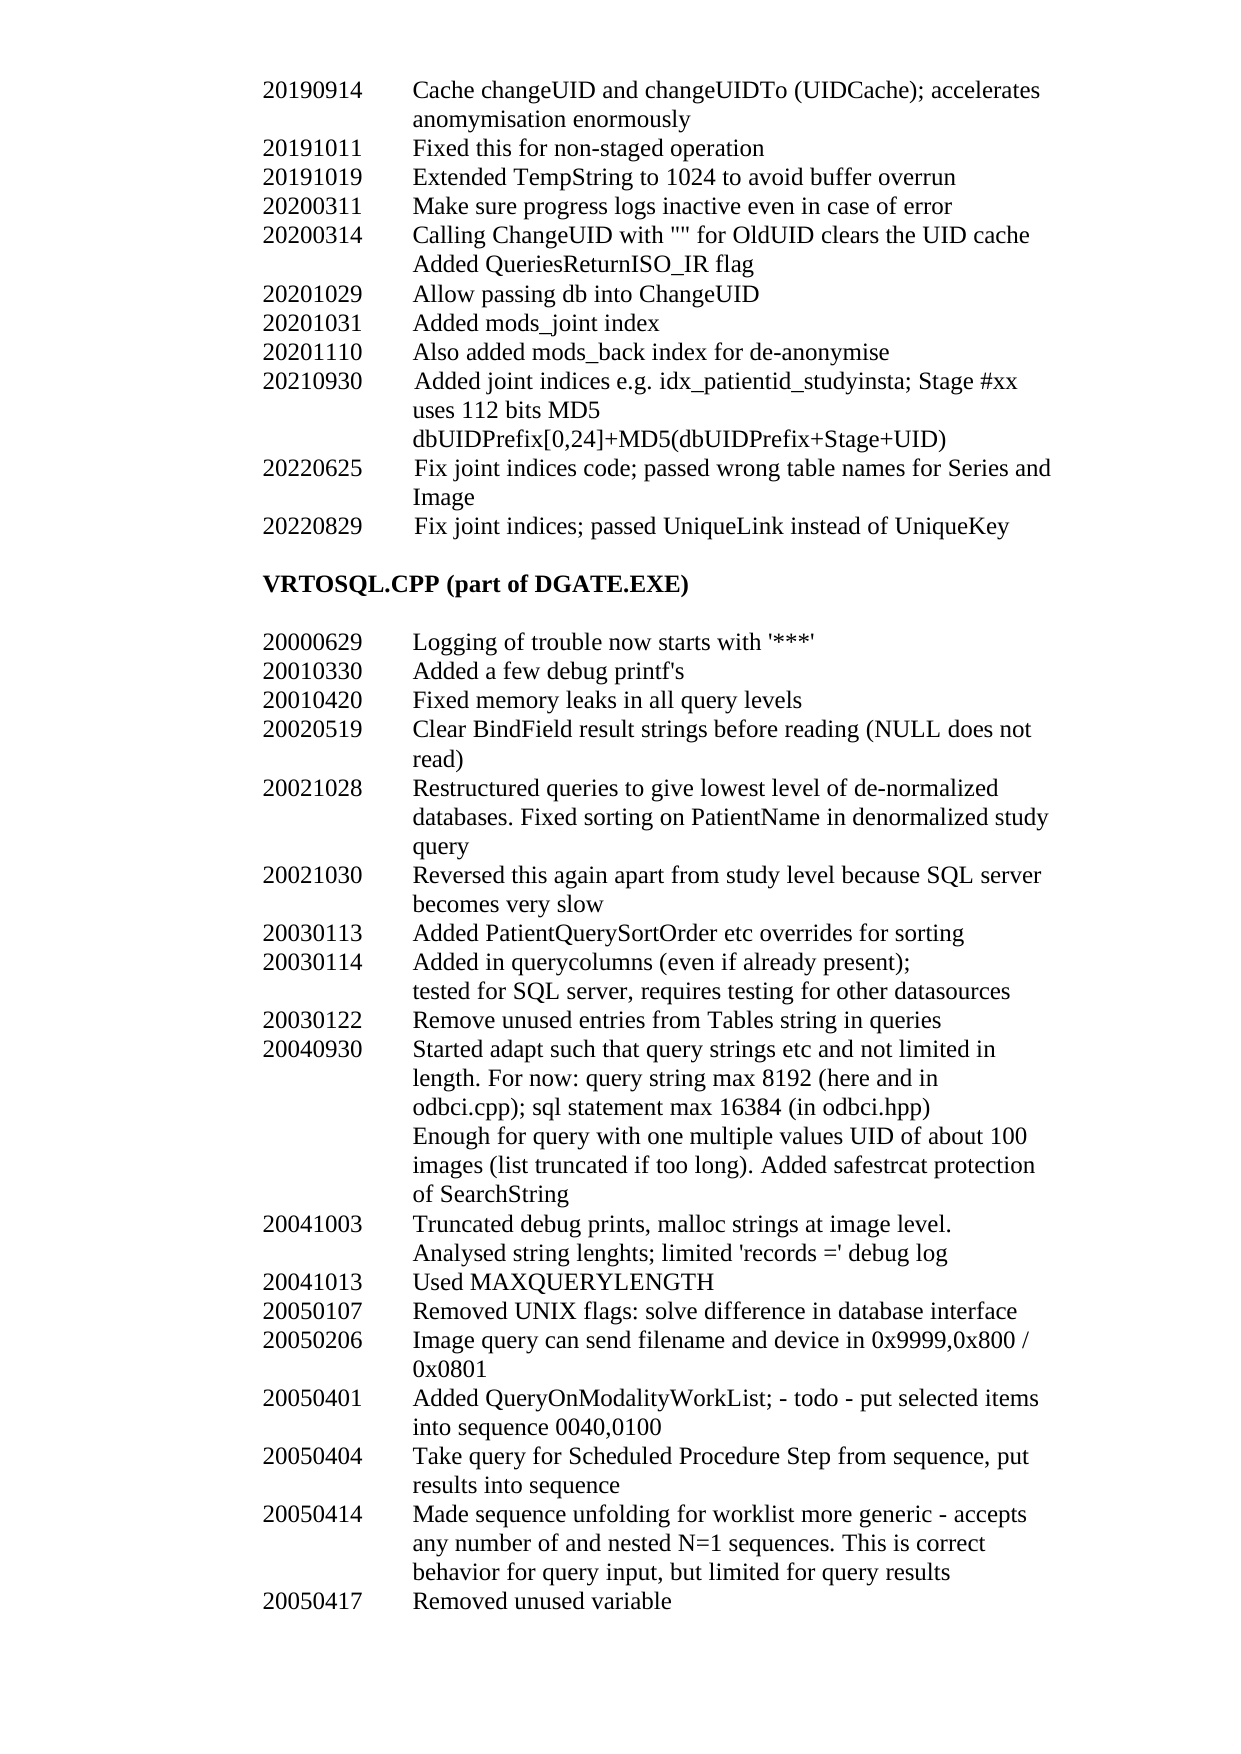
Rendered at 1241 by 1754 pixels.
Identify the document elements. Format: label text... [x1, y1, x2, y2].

text 20030114 Added in querycolumns (even if already present); tested for SQL server, requires testing for other datasources [262, 947, 1053, 1005]
text 20030113 Added PatientQuerySortOrder etc overrides for sorting [262, 918, 1053, 947]
text 20050107 Removed UNIX flags: solve difference in database interface [187, 1296, 1053, 1325]
text 20201031 Added mods_joint index [262, 307, 1053, 337]
text 20050404 Take query for Scheduled Procedure Step from sequence, put results into sequence [262, 1441, 1053, 1499]
text 20200314 Calling ChangeUID with "" for OldUID clears the UID cache [262, 220, 1053, 249]
text 20050206 Image query can send filename and device in 0x9999,0x800 / 0x0801 [262, 1325, 1053, 1383]
text Added QueriesReturnISO_IR flag [262, 249, 1053, 278]
text 20050401 Added QueryOnModalityWorkList; - todo - put selected items into sequence 0040,0100 [262, 1383, 1053, 1441]
text 20021030 Reversed this again apart from study level because SQL server becomes very slow [262, 860, 1053, 918]
text 20050417 Removed unused variable [262, 1586, 1053, 1615]
text 20210930 Added joint indices e.g. idx_patientid_studyinsta; Stage #xx uses 112 bits MD5 dbUIDPrefix[0,24]+MD5(dbUIDPrefix+Stage+UID) [262, 366, 1053, 453]
text 20041003 Truncated debug prints, malloc strings at image level. Analysed string lenghts; limited 'records =' debug log [262, 1208, 1053, 1267]
text 20220625 Fix joint indices code; passed wrong table names for Series and Image [262, 453, 1053, 511]
text 20010330 Added a few debug printf's [262, 656, 1053, 685]
text 20021028 Restructured queries to give lowest level of de-normalized databases. Fixed sorting on PatientName in denormalized study query [262, 772, 1053, 860]
text 20050414 Made sequence unfolding for worklist more generic - accepts any number of and nested N=1 sequences. This is correct behavior for query input, but limited for query results [262, 1499, 1053, 1586]
text VRTOSQL.CPP (part of DGATE.EXE) [262, 569, 1053, 598]
text 20040930 Started adapt such that query strings etc and not limited in length. For now: query string max 8192 (here and in odbci.cpp); sql statement max 16384 (in odbci.hpp) Enough for query with one multiple values UID of about 100 images (list truncated if too long). Added safestrcat protection of SearchString [262, 1034, 1053, 1208]
text 20030122 Remove unused entries from Tables string in queries [262, 1005, 1053, 1034]
text 20220829 Fix joint indices; passed UniqueLink instead of UniqueKey [262, 511, 1053, 540]
text 20020519 Clear BindField result strings before reading (NULL does not read) [262, 714, 1053, 772]
text 20200311 Make sure progress logs inactive even in case of error [262, 191, 1053, 220]
text 20000629 Logging of trouble now starts with '***' [262, 627, 1053, 656]
text 20191019 Extended TempString to 1024 to avoid buffer overrun [262, 162, 1053, 191]
text 20201029 Allow passing db into ChangeUID [262, 278, 1053, 307]
text 20010420 Fixed memory leaks in all query levels [262, 685, 1053, 714]
text 20041013 Used MAXQUERYLENGTH [262, 1267, 1053, 1296]
text 20201110 Also added mods_back index for de-anonymise [262, 337, 1053, 366]
text 20191011 Fixed this for non-staged operation [262, 133, 1053, 162]
text 20190914 Cache changeUID and changeUIDTo (UIDCache); accelerates anomymisation enormously [262, 75, 1053, 133]
